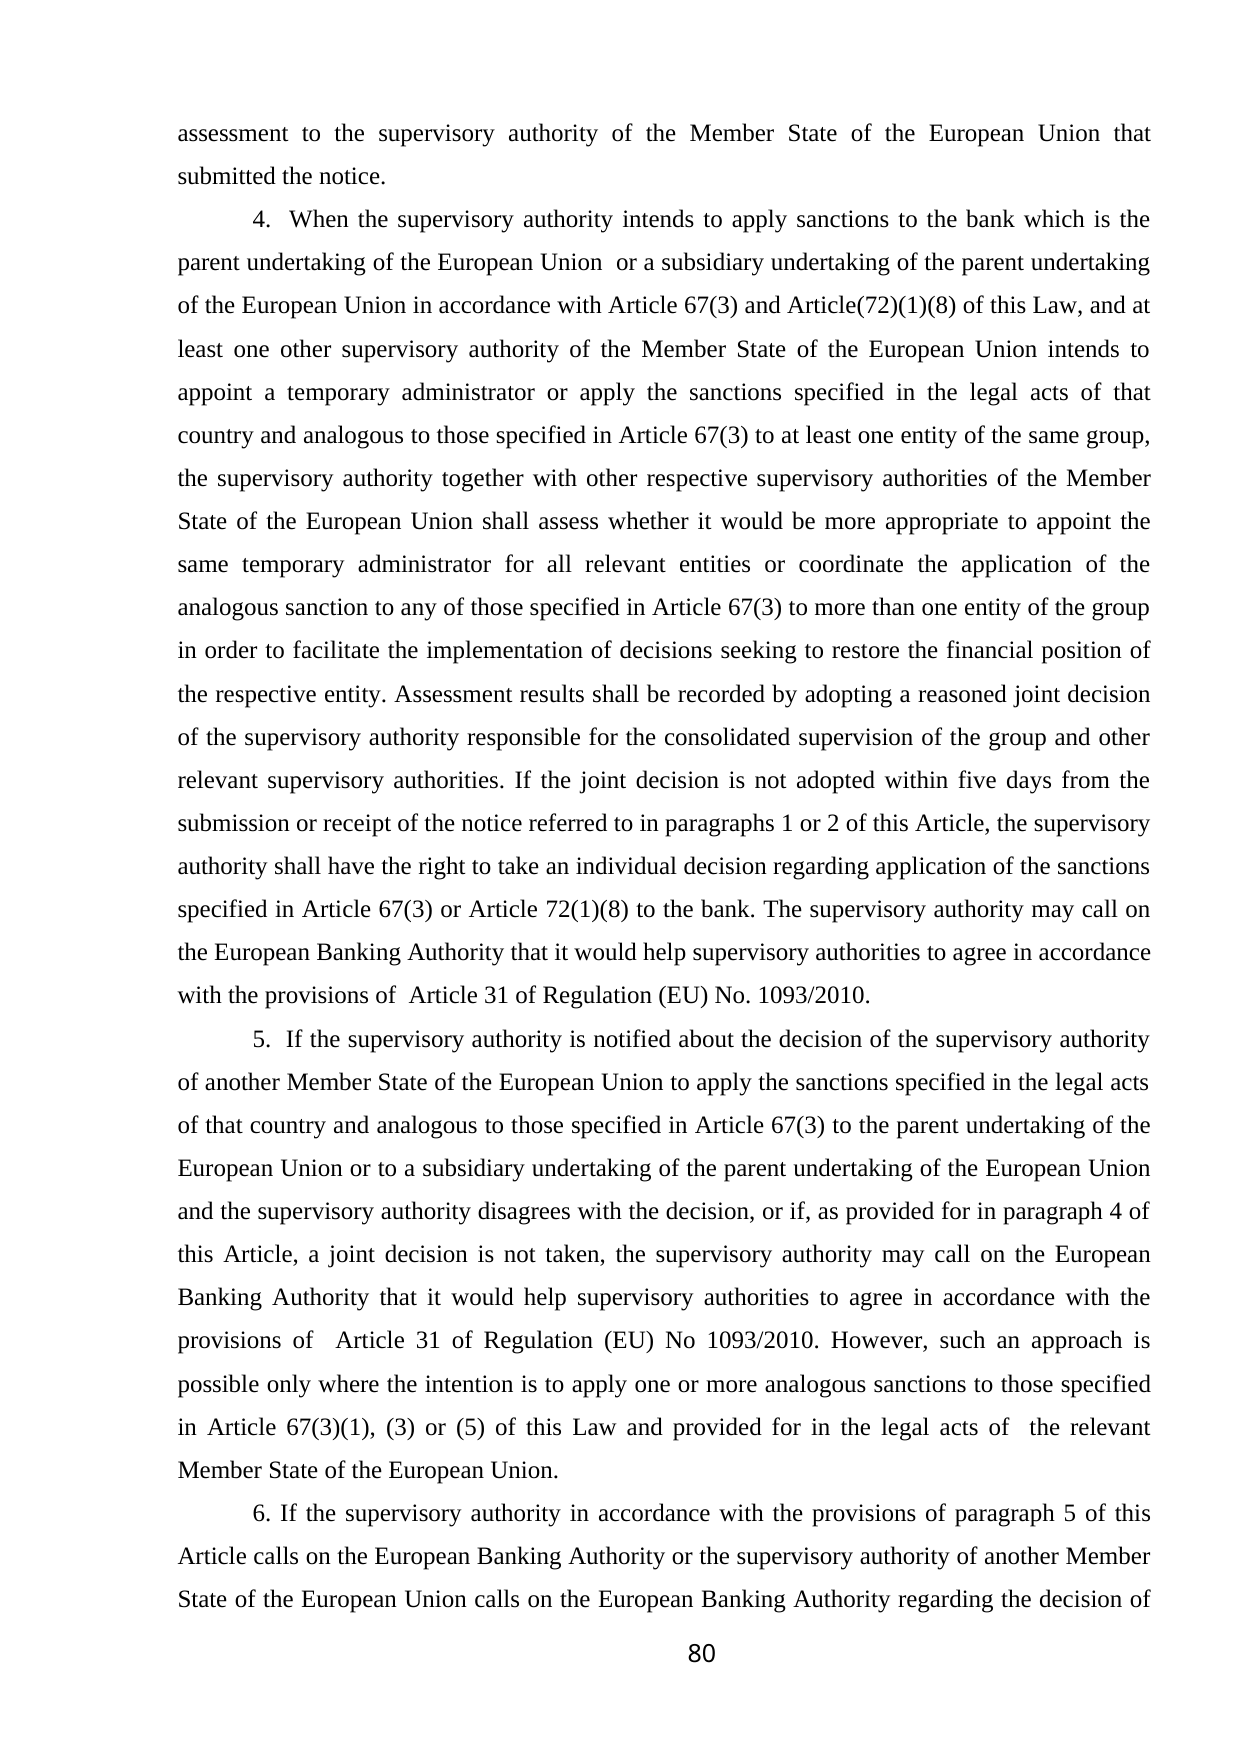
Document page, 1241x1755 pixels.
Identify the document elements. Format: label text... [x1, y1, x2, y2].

text 6. If the supervisory authority in accordance with the provisions of paragraph 5 of this Article calls on the European Banking Authority or the supervisory authority of another Member State of the European Union calls on the European Banking Authority regarding the decision of [177, 1498, 1152, 1613]
text 4. When the supervisory authority intends to apply sanctions to the bank which is the parent undertaking of the European Union or a subsidiary undertaking of the parent undertaking of the European Union in accordance with Article 67(3) and Article(72)(1)(8) of this Law, and at least one other supervisory authority of the Member State of the European Union intends to appoint a temporary administrator or apply the sanctions specified in the legal acts of that country and analogous to those specified in Article 67(3) to at least one entity of the same group, the supervisory authority together with other respective supervisory authorities of the Member State of the European Union shall assess whether it would be more appropriate to appoint the same temporary administrator for all relevant entities or coordinate the application of the analogous sanction to any of those specified in Article 67(3) to more than one entity of the group in order to facilitate the implementation of decisions seeking to restore the financial position of the respective entity. Assessment results shall be recorded by adopting a reasoned joint decision of the supervisory authority responsible for the consolidated supervision of the group and other relevant supervisory authorities. If the joint decision is not adopted within five days from the submission or receipt of the notice referred to in paragraphs 1 or 2 of this Article, the supervisory authority shall have the right to take an individual decision regarding application of the sanctions specified in Article 67(3) or Article 72(1)(8) to the bank. The supervisory authority may call on the European Banking Authority that it would help supervisory authorities to agree in accordance with the provisions of Article 31 of Regulation (EU) No. 1093/2010. [177, 204, 1152, 1009]
text 5. If the supervisory authority is notified about the decision of the supervisory authority of another Member State of the European Union to apply the sanctions specified in the legal acts of that country and analogous to those specified in Article 67(3) to the parent undertaking of the European Union or to a subsidiary undertaking of the parent undertaking of the European Union and the supervisory authority disagrees with the decision, or if, as provided for in paragraph 4 of this Article, a joint decision is not taken, the supervisory authority may call on the European Banking Authority that it would help supervisory authorities to agree in accordance with the provisions of Article 31 of Regulation (EU) No 1093/2010. However, such an approach is possible only where the intention is to apply one or more analogous sanctions to those specified in Article 67(3)(1), (3) or (5) of this Law and provided for in the legal acts of the relevant Member State of the European Union. [177, 1024, 1152, 1484]
text assessment to the supervisory authority of the Member State of the European Union that submitted the notice. [177, 118, 1152, 190]
